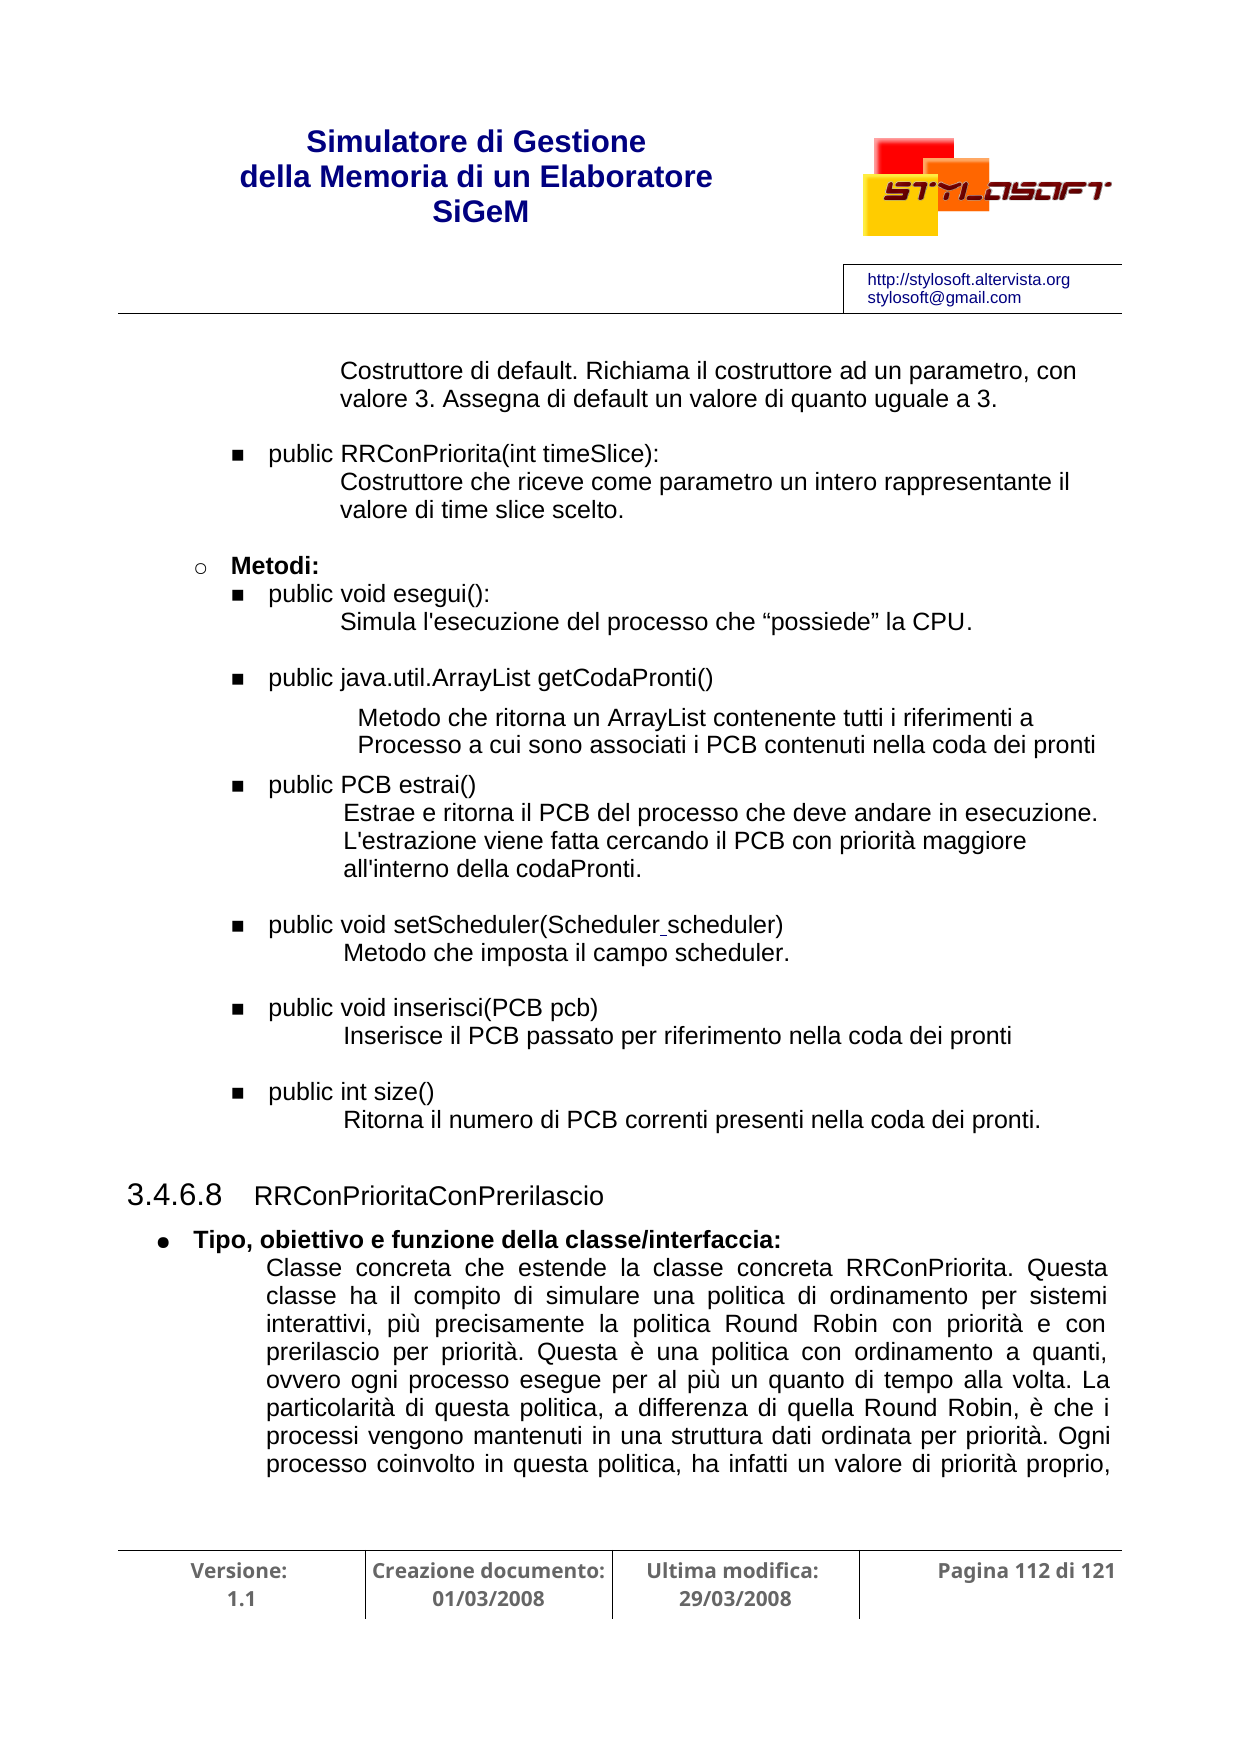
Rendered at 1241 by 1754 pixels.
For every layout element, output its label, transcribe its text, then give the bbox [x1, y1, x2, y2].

text Costruttore di default. Richiama il costruttore ad un parametro, con valore 3. Assegna di default un valore di quanto uguale a 3. [118, 357, 1122, 412]
text Simula l'esecuzione del processo che “possiede” la CPU. [118, 608, 1122, 636]
list Ritorna il numero di PCB correnti presenti nella coda dei pronti. [306, 1106, 1122, 1134]
subtitle RRConPrioritaConPrerilascio [118, 1177, 1122, 1211]
list public int size() [231, 1078, 1122, 1106]
list Metodi: [193, 552, 1122, 580]
text Costruttore che riceve come parametro un intero rappresentante il valore di time slice scelto. [118, 468, 1122, 524]
list public void setScheduler(Scheduler scheduler) [231, 911, 1122, 938]
list public PCB estrai() [231, 771, 1122, 799]
text Metodo che ritorna un ArrayList contenente tutti i riferimenti a Processo a cui sono associati i PCB contenuti nella coda dei pronti [136, 703, 1104, 759]
list Metodo che imposta il campo scheduler. [306, 938, 1122, 966]
list Estrae e ritorna il PCB del processo che deve andare in esecuzione. L'estrazione viene fatta cercando il PCB con priorità maggiore all'interno della codaPronti. [306, 799, 1122, 883]
list Inserisce il PCB passato per riferimento nella coda dei pronti [306, 1022, 1122, 1050]
list public void inserisci(PCB pcb) [231, 994, 1122, 1022]
picture [848, 123, 1117, 247]
list Classe concreta che estende la classe concreta RRConPriorita. Questa classe ha il compito di simulare una politica di ordinamento per sistemi interattivi, più precisamente la politica Round Robin con priorità e con prerilascio per priorità. Questa è una politica con ordinamento a quanti, ovvero ogni processo esegue per al più un quanto di tempo alla volta. La particolarità di questa politica, a differenza di quella Round Robin, è che i processi vengono mantenuti in una struttura dati ordinata per priorità. Ogni processo coinvolto in questa politica, ha infatti un valore di priorità proprio, [156, 1254, 1122, 1477]
list Tipo, obiettivo e funzione della classe/interfaccia: [156, 1226, 1122, 1254]
list public java.util.ArrayList getCodaPronti() [231, 664, 1122, 692]
list public void esegui(): [231, 580, 1122, 608]
list public RRConPriorita(int timeSlice): [231, 440, 1122, 468]
